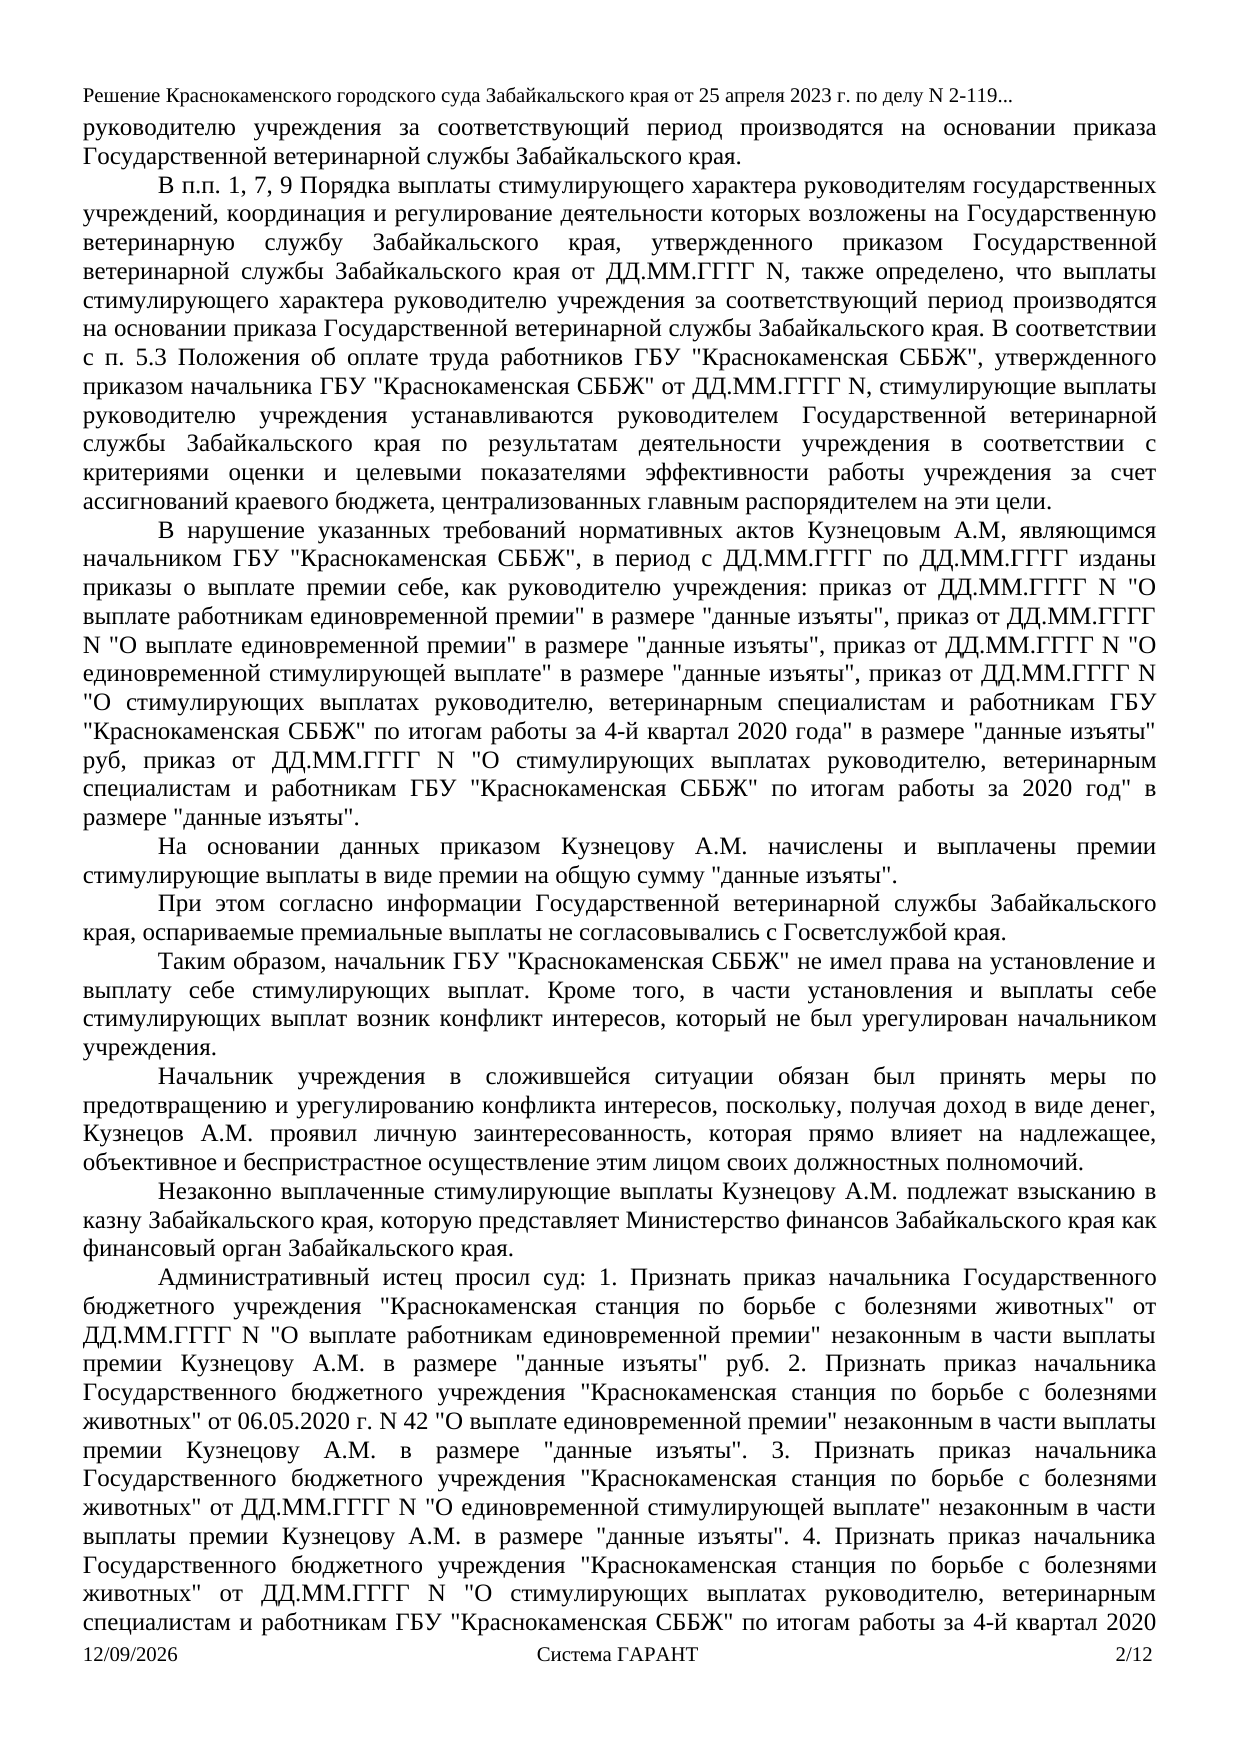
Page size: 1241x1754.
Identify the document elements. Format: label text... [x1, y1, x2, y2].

text руководителю учреждения за соответствующий период производятся на основании приказа Государственной ветеринарной службы Забайкальского края. [83, 112, 1157, 170]
text В п.п. 1, 7, 9 Порядка выплаты стимулирующего характера руководителям государственных учреждений, координация и регулирование деятельности которых возложены на Государственную ветеринарную службу Забайкальского края, утвержденного приказом Государственной ветеринарной службы Забайкальского края от ДД.ММ.ГГГГ N, также определено, что выплаты стимулирующего характера руководителю учреждения за соответствующий период производятся на основании приказа Государственной ветеринарной службы Забайкальского края. В соответствии с п. 5.3 Положения об оплате труда работников ГБУ "Краснокаменская СББЖ", утвержденного приказом начальника ГБУ "Краснокаменская СББЖ" от ДД.ММ.ГГГГ N, стимулирующие выплаты руководителю учреждения устанавливаются руководителем Государственной ветеринарной службы Забайкальского края по результатам деятельности учреждения в соответствии с критериями оценки и целевыми показателями эффективности работы учреждения за счет ассигнований краевого бюджета, централизованных главным распорядителем на эти цели. [83, 170, 1157, 515]
text Административный истец просил суд: 1. Признать приказ начальника Государственного бюджетного учреждения "Краснокаменская станция по борьбе с болезнями животных" от ДД.ММ.ГГГГ N "О выплате работникам единовременной премии" незаконным в части выплаты премии Кузнецову А.М. в размере "данные изъяты" руб. 2. Признать приказ начальника Государственного бюджетного учреждения "Краснокаменская станция по борьбе с болезнями животных" от 06.05.2020 г. N 42 "О выплате единовременной премии" незаконным в части выплаты премии Кузнецову А.М. в размере "данные изъяты". 3. Признать приказ начальника Государственного бюджетного учреждения "Краснокаменская станция по борьбе с болезнями животных" от ДД.ММ.ГГГГ N "О единовременной стимулирующей выплате" незаконным в части выплаты премии Кузнецову А.М. в размере "данные изъяты". 4. Признать приказ начальника Государственного бюджетного учреждения "Краснокаменская станция по борьбе с болезнями животных" от ДД.ММ.ГГГГ N "О стимулирующих выплатах руководителю, ветеринарным специалистам и работникам ГБУ "Краснокаменская СББЖ" по итогам работы за 4-й квартал 2020 [83, 1262, 1157, 1636]
text Незаконно выплаченные стимулирующие выплаты Кузнецову А.М. подлежат взысканию в казну Забайкальского края, которую представляет Министерство финансов Забайкальского края как финансовый орган Забайкальского края. [83, 1176, 1157, 1262]
text Начальник учреждения в сложившейся ситуации обязан был принять меры по предотвращению и урегулированию конфликта интересов, поскольку, получая доход в виде денег, Кузнецов А.М. проявил личную заинтересованность, которая прямо влияет на надлежащее, объективное и беспристрастное осуществление этим лицом своих должностных полномочий. [83, 1061, 1157, 1176]
text Таким образом, начальник ГБУ "Краснокаменская СББЖ" не имел права на установление и выплату себе стимулирующих выплат. Кроме того, в части установления и выплаты себе стимулирующих выплат возник конфликт интересов, который не был урегулирован начальником учреждения. [83, 946, 1157, 1061]
text В нарушение указанных требований нормативных актов Кузнецовым А.М, являющимся начальником ГБУ "Краснокаменская СББЖ", в период с ДД.ММ.ГГГГ по ДД.ММ.ГГГГ изданы приказы о выплате премии себе, как руководителю учреждения: приказ от ДД.ММ.ГГГГ N "О выплате работникам единовременной премии" в размере "данные изъяты", приказ от ДД.ММ.ГГГГ N "О выплате единовременной премии" в размере "данные изъяты", приказ от ДД.ММ.ГГГГ N "О единовременной стимулирующей выплате" в размере "данные изъяты", приказ от ДД.ММ.ГГГГ N "О стимулирующих выплатах руководителю, ветеринарным специалистам и работникам ГБУ "Краснокаменская СББЖ" по итогам работы за 4-й квартал 2020 года" в размере "данные изъяты" руб, приказ от ДД.ММ.ГГГГ N "О стимулирующих выплатах руководителю, ветеринарным специалистам и работникам ГБУ "Краснокаменская СББЖ" по итогам работы за 2020 год" в размере "данные изъяты". [83, 515, 1157, 831]
text На основании данных приказом Кузнецову А.М. начислены и выплачены премии стимулирующие выплаты в виде премии на общую сумму "данные изъяты". [83, 831, 1157, 888]
text При этом согласно информации Государственной ветеринарной службы Забайкальского края, оспариваемые премиальные выплаты не согласовывались с Госветслужбой края. [83, 888, 1157, 946]
